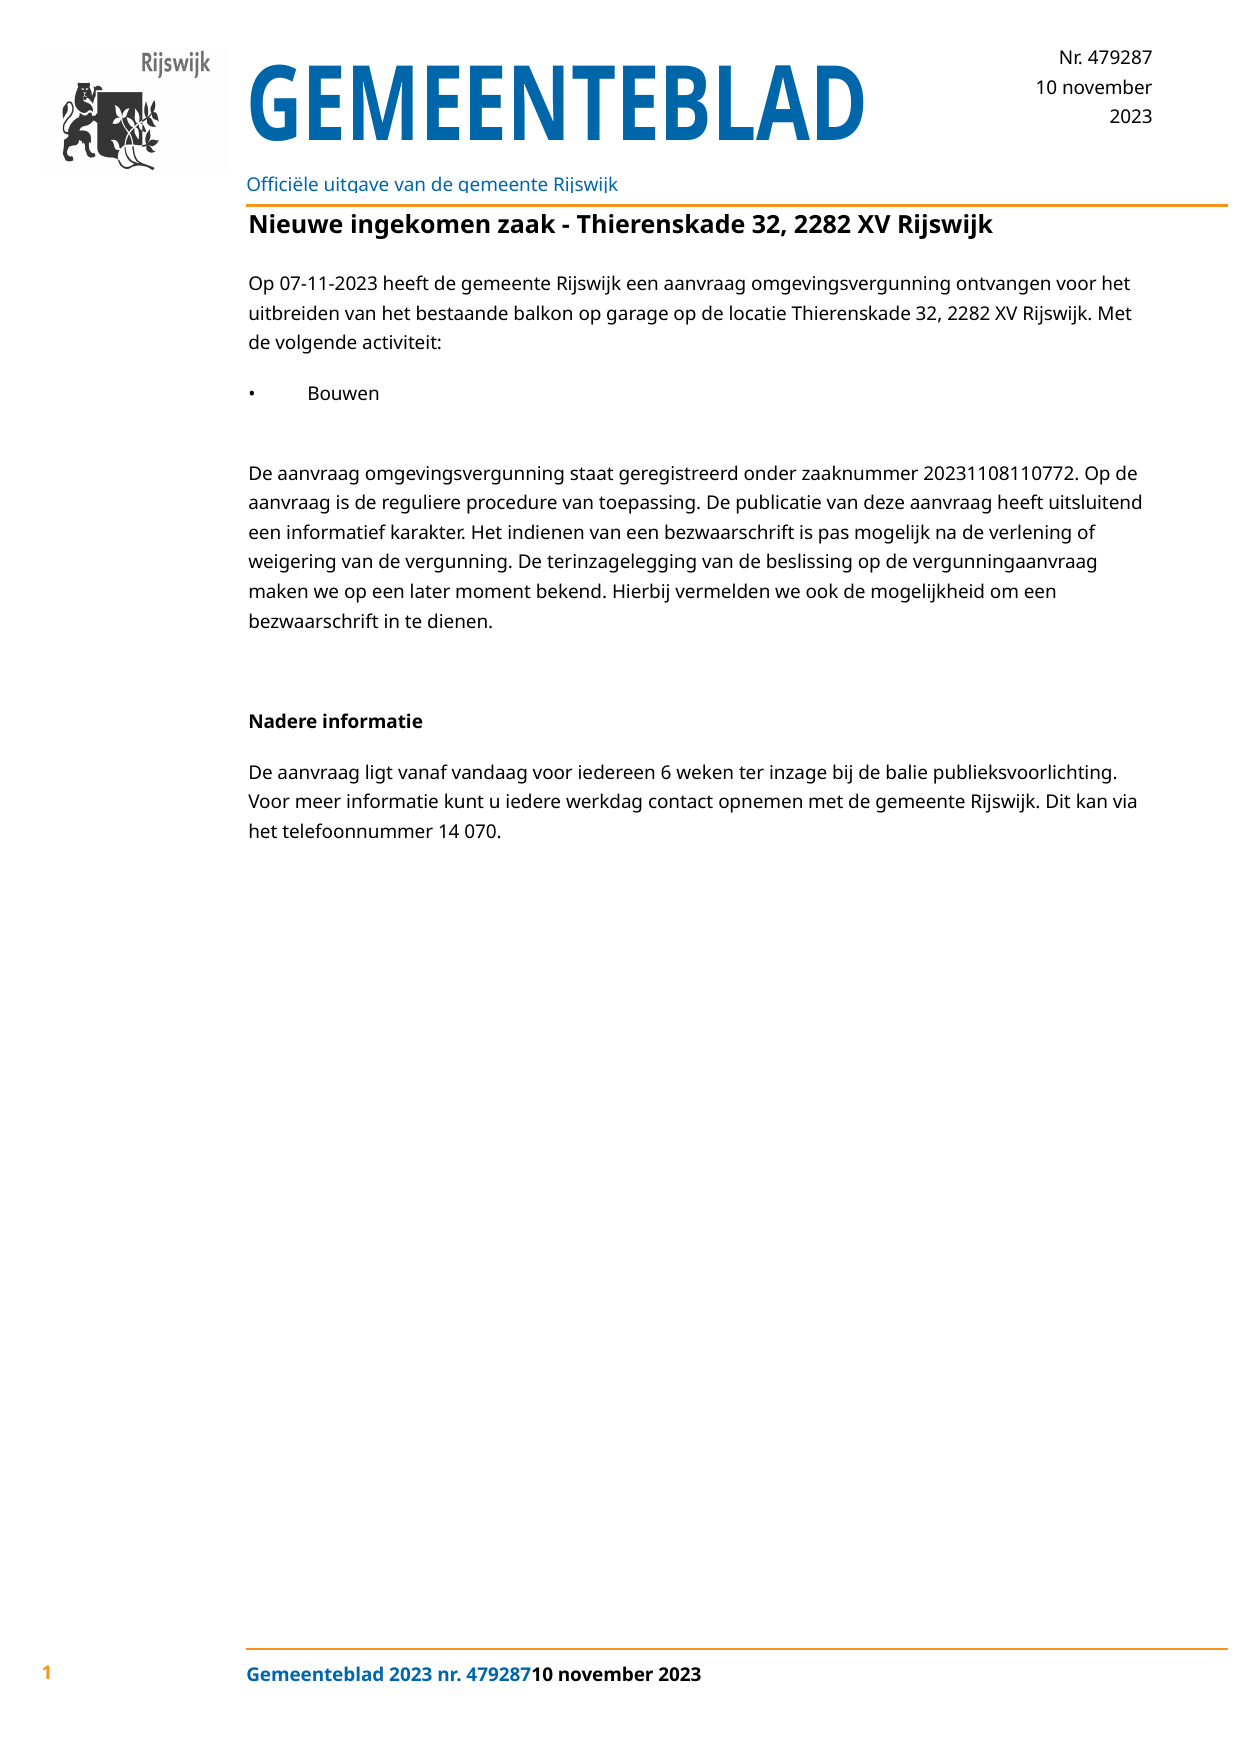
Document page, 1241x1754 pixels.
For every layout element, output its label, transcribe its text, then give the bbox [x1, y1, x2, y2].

text Nadere informatie [248, 709, 1152, 734]
text De aanvraag ligt vanaf vandaag voor iedereen 6 weken ter inzage bij de balie publieksvoorlichting. Voor meer informatie kunt u iedere werkdag contact opnemen met de gemeente Rijswijk. Dit kan via het telefoonnummer 14 070. [248, 759, 1152, 844]
list Bouwen [248, 380, 1152, 406]
text Op 07-11-2023 heeft de gemeente Rijswijk een aanvraag omgevingsvergunning ontvangen voor het uitbreiden van het bestaande balkon op garage op de locatie Thierenskade 32, 2282 XV Rijswijk. Met de volgende activiteit: [248, 270, 1152, 355]
text Nieuwe ingekomen zaak - Thierenskade 32, 2282 XV Rijswijk [248, 207, 1152, 241]
text De aanvraag omgevingsvergunning staat geregistreerd onder zaaknummer 20231108110772. Op de aanvraag is de reguliere procedure van toepassing. De publicatie van deze aanvraag heeft uitsluitend een informatief karakter. Het indienen van een bezwaarschrift is pas mogelijk na de verlening of weigering van de vergunning. De terinzagelegging van de beslissing op de vergunningaanvraag maken we op een later moment bekend. Hierbij vermelden we ook de mogelijkheid om een bezwaarschrift in te dienen. [248, 460, 1152, 633]
picture [41, 47, 231, 172]
